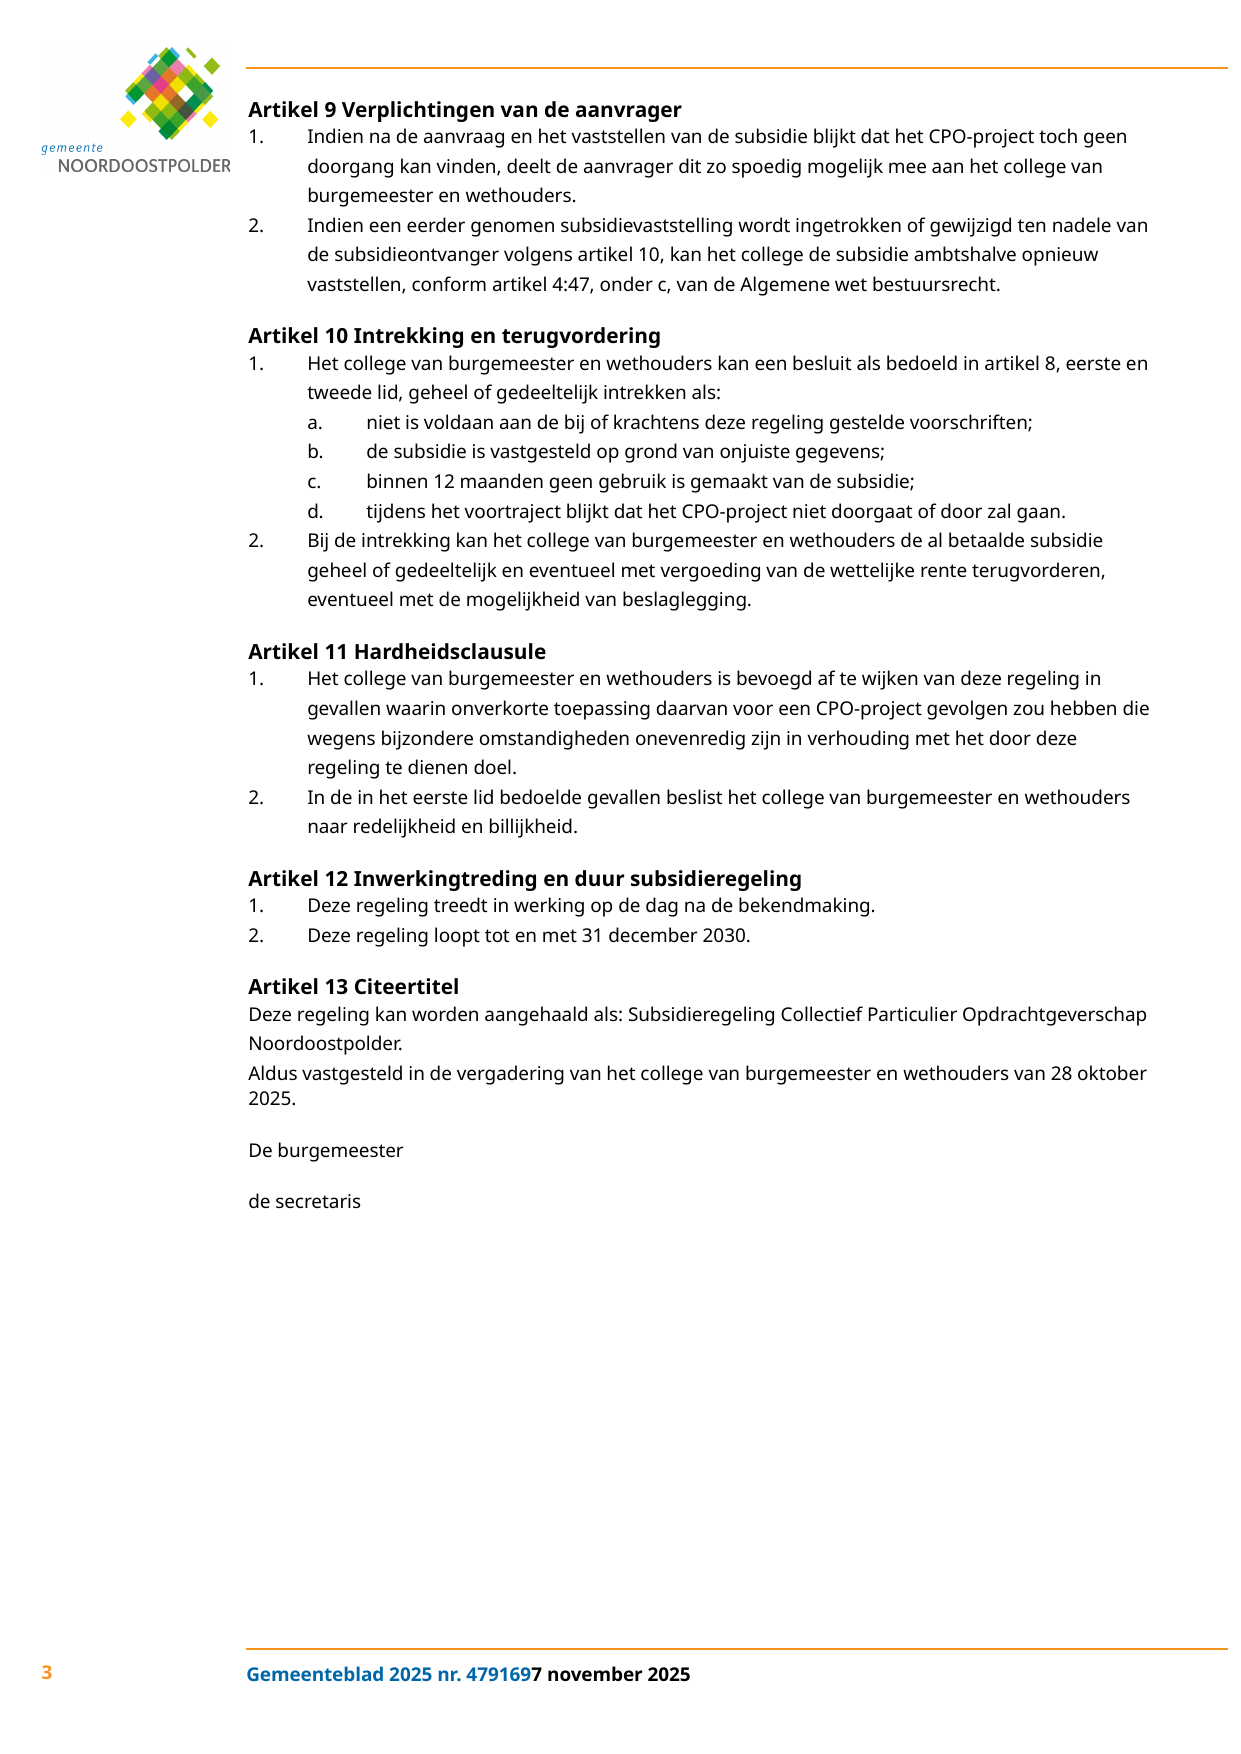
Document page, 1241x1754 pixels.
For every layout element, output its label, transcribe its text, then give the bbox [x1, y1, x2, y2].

text Deze regeling kan worden aangehaald als: Subsidieregeling Collectief Particulier Opdrachtgeverschap Noordoostpolder. [248, 1001, 1152, 1056]
list binnen 12 maanden geen gebruik is gemaakt van de subsidie; [307, 468, 1152, 494]
list de subsidie is vastgesteld op grond van onjuiste gegevens; [307, 439, 1152, 464]
list niet is voldaan aan de bij of krachtens deze regeling gestelde voorschriften; [307, 409, 1152, 435]
list Deze regeling loopt tot en met 31 december 2030. [248, 922, 1152, 948]
list Het college van burgemeester en wethouders kan een besluit als bedoeld in artikel 8, eerste en tweede lid, geheel of gedeeltelijk intrekken als: [248, 350, 1152, 405]
list Bij de intrekking kan het college van burgemeester en wethouders de al betaalde subsidie geheel of gedeeltelijk en eventueel met vergoeding van de wettelijke rente terugvorderen, eventueel met de mogelijkheid van beslaglegging. [248, 527, 1152, 612]
list Indien een eerder genomen subsidievaststelling wordt ingetrokken of gewijzigd ten nadele van de subsidieontvanger volgens artikel 10, kan het college de subsidie ambtshalve opnieuw vaststellen, conform artikel 4:47, onder c, van de Algemene wet bestuursrecht. [248, 212, 1152, 297]
text Aldus vastgesteld in de vergadering van het college van burgemeester en wethouders van 28 oktober 2025. [248, 1060, 1152, 1111]
list In de in het eerste lid bedoelde gevallen beslist het college van burgemeester en wethouders naar redelijkheid en billijkheid. [248, 784, 1152, 839]
text Artikel 10 Intrekking en terugvordering [248, 322, 1152, 350]
list Indien na de aanvraag en het vaststellen van de subsidie blijkt dat het CPO-project toch geen doorgang kan vinden, deelt de aanvrager dit zo spoedig mogelijk mee aan het college van burgemeester en wethouders. [248, 123, 1152, 208]
text Artikel 13 Citeertitel [248, 972, 1152, 1001]
list Deze regeling treedt in werking op de dag na de bekendmaking. [248, 892, 1152, 918]
text Artikel 12 Inwerkingtreding en duur subsidieregeling [248, 864, 1152, 892]
text Artikel 9 Verplichtingen van de aanvrager [248, 95, 1152, 123]
text Artikel 11 Hardheidsclausule [248, 637, 1152, 666]
list tijdens het voortraject blijkt dat het CPO-project niet doorgaat of door zal gaan. [307, 498, 1152, 524]
text de secretaris [248, 1188, 1152, 1214]
list Het college van burgemeester en wethouders is bevoegd af te wijken van deze regeling in gevallen waarin onverkorte toepassing daarvan voor een CPO-project gevolgen zou hebben die wegens bijzondere omstandigheden onevenredig zijn in verhouding met het door deze regeling te dienen doel. [248, 666, 1152, 780]
text De burgemeester [248, 1137, 1152, 1163]
picture [41, 47, 231, 172]
